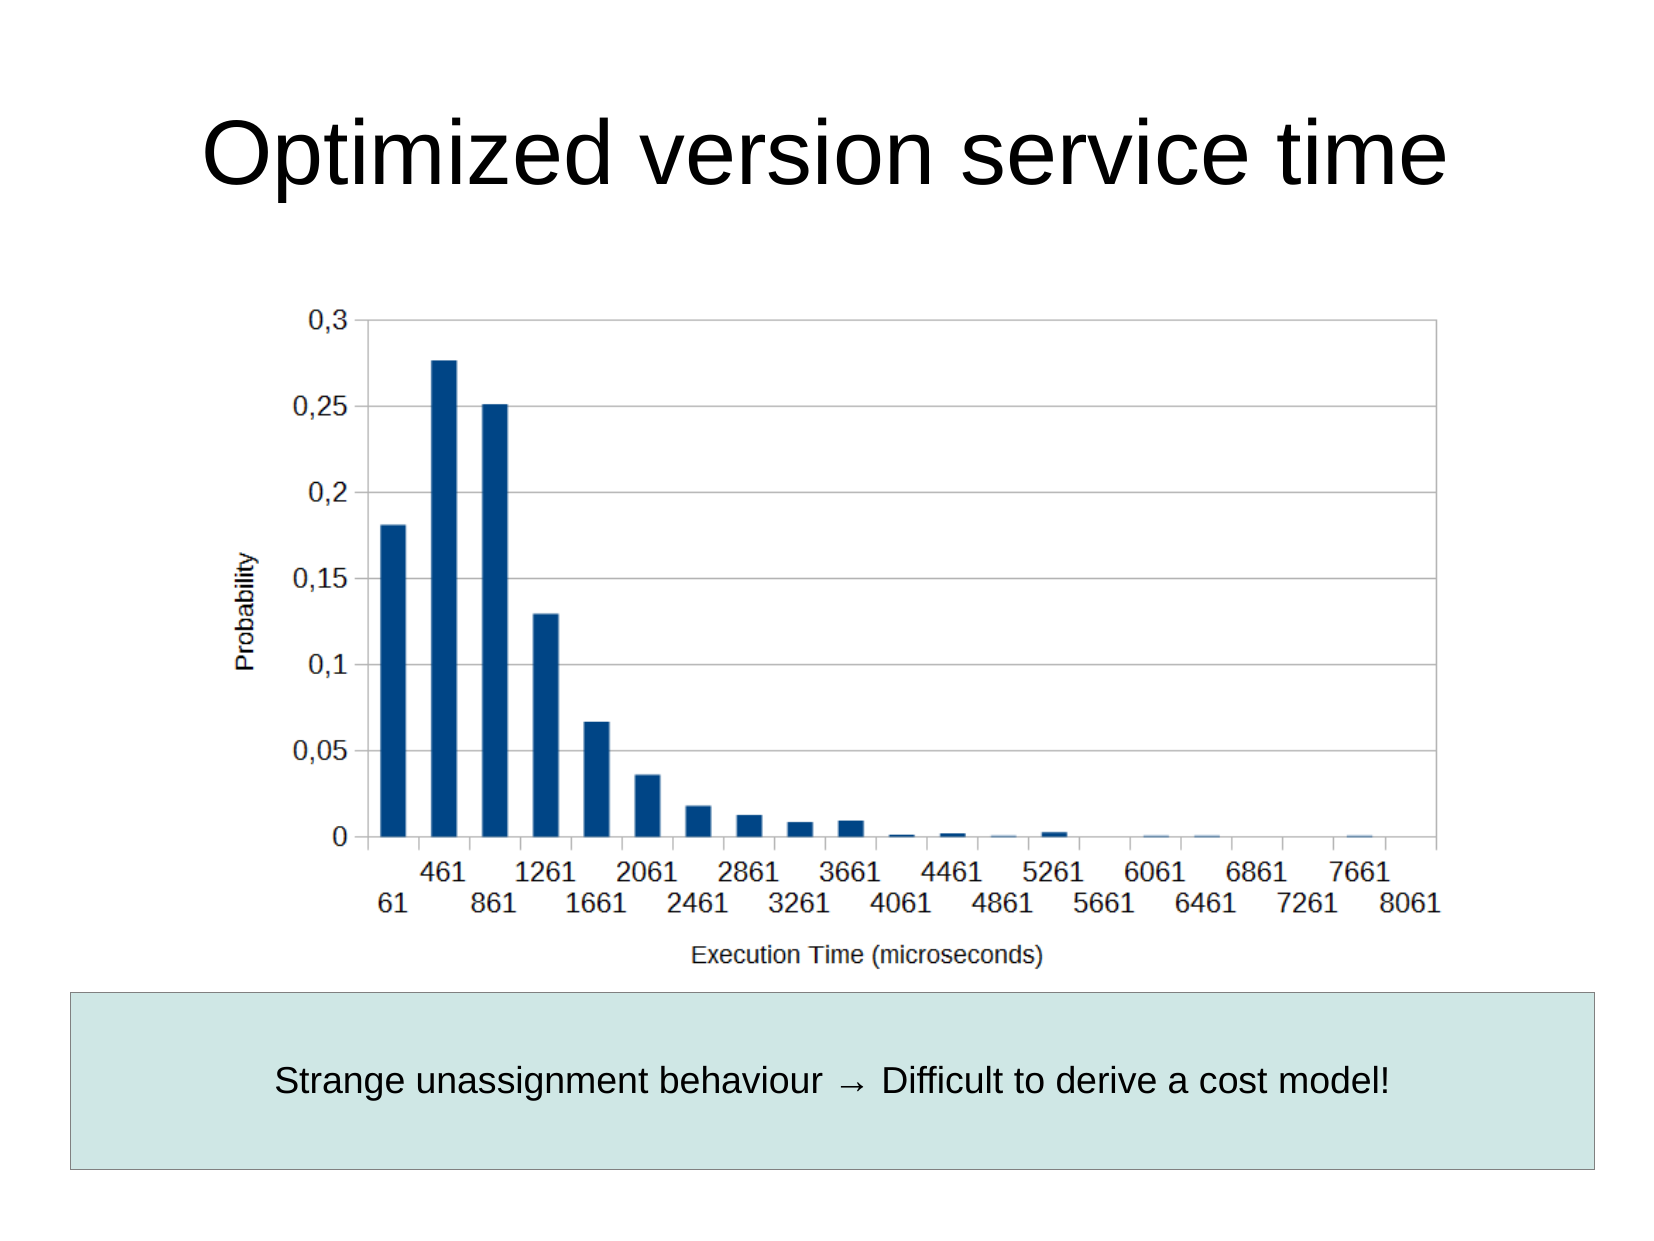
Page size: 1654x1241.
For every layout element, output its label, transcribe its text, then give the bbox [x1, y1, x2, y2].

title Optimized version service time [82, 49, 1571, 257]
picture [187, 290, 1467, 992]
text_box Strange unassignment behaviour → Difficult to derive a cost model! [70, 992, 1595, 1170]
